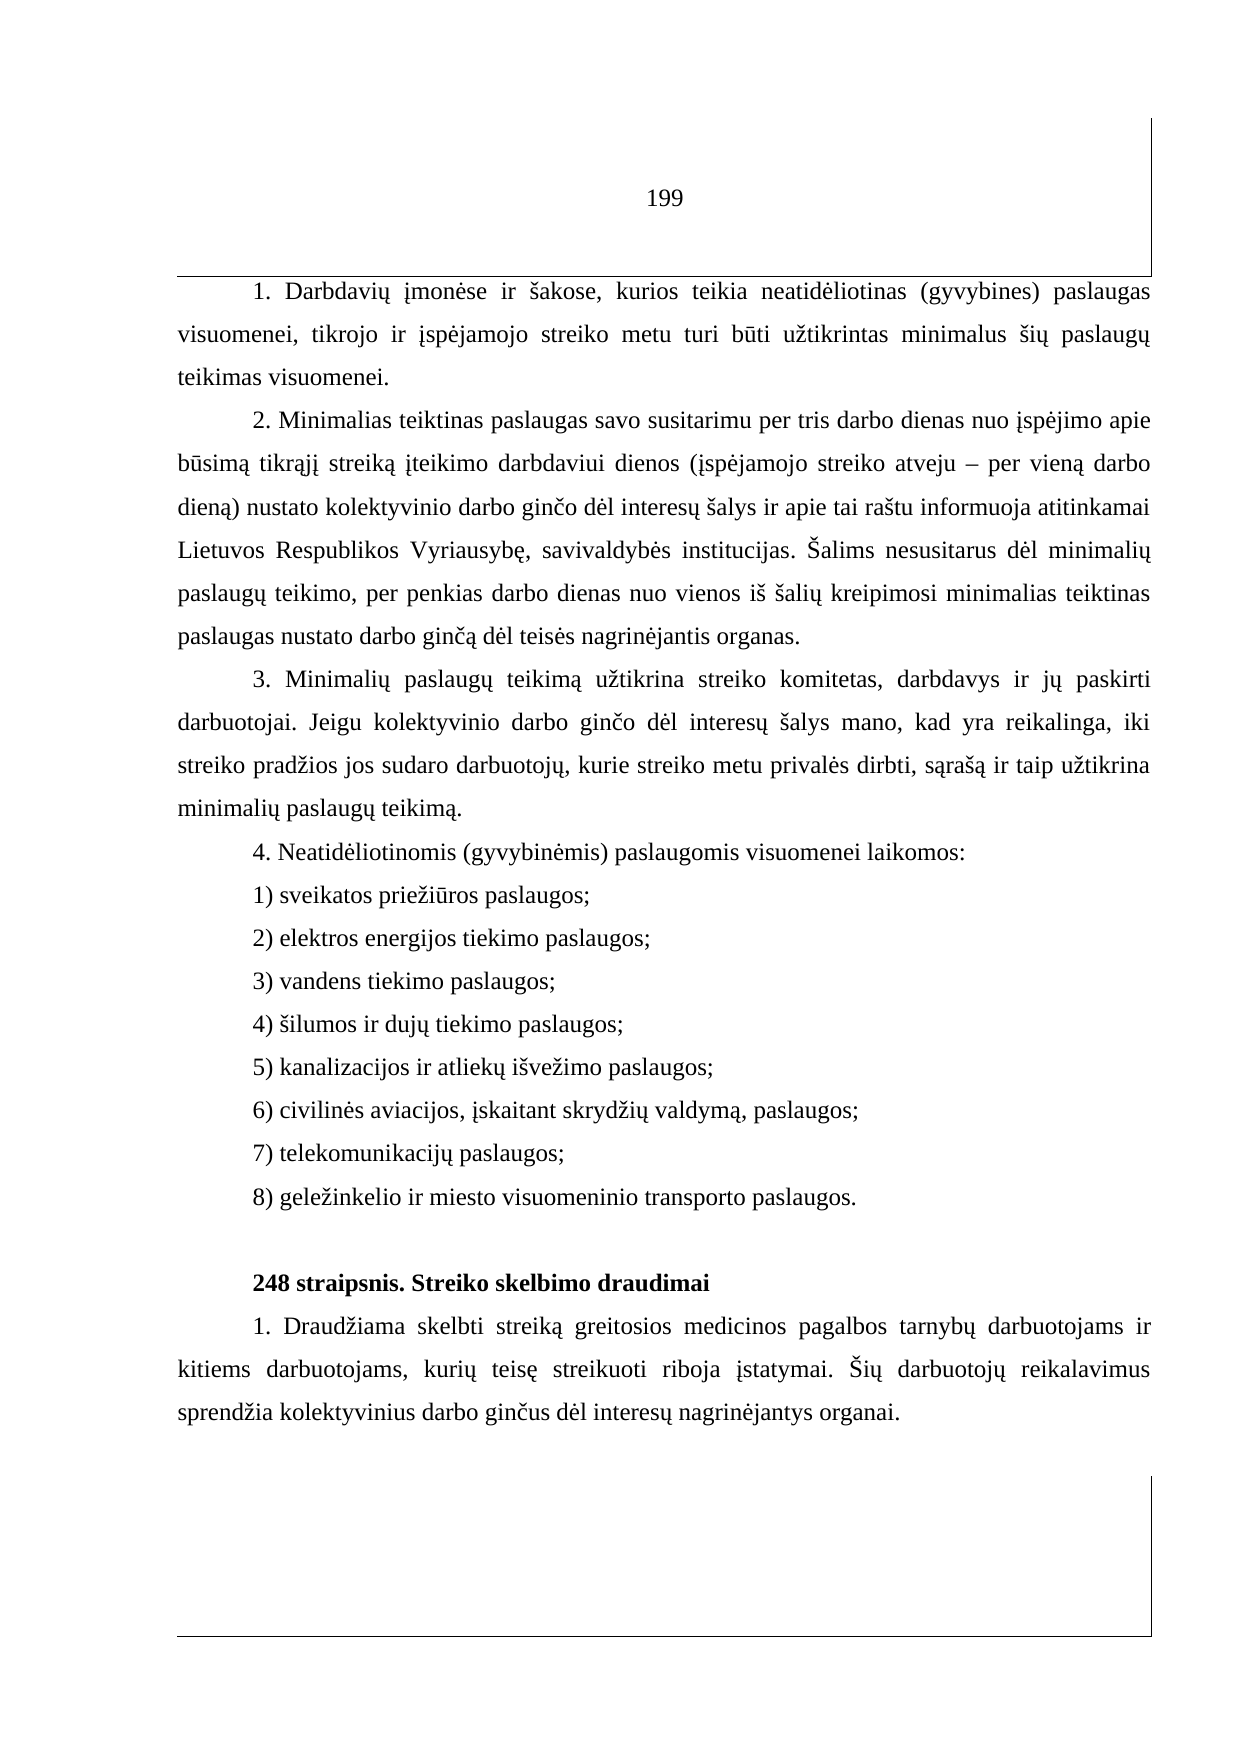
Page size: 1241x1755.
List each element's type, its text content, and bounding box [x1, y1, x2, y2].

text 5) kanalizacijos ir atliekų išvežimo paslaugos; [177, 1052, 1152, 1081]
text 1. Draudžiama skelbti streiką greitosios medicinos pagalbos tarnybų darbuotojams ir kitiems darbuotojams, kurių teisę streikuoti riboja įstatymai. Šių darbuotojų reikalavimus sprendžia kolektyvinius darbo ginčus dėl interesų nagrinėjantys organai. [177, 1311, 1152, 1426]
text 6) civilinės aviacijos, įskaitant skrydžių valdymą, paslaugos; [177, 1095, 1152, 1124]
text 4. Neatidėliotinomis (gyvybinėmis) paslaugomis visuomenei laikomos: [177, 837, 1152, 865]
text 8) geležinkelio ir miesto visuomeninio transporto paslaugos. [177, 1182, 1152, 1210]
text 7) telekomunikacijų paslaugos; [177, 1138, 1152, 1167]
subtitle 248 straipsnis. Streiko skelbimo draudimai [177, 1268, 1152, 1297]
text 3. Minimalių paslaugų teikimą užtikrina streiko komitetas, darbdavys ir jų paskirti darbuotojai. Jeigu kolektyvinio darbo ginčo dėl interesų šalys mano, kad yra reikalinga, iki streiko pradžios jos sudaro darbuotojų, kurie streiko metu privalės dirbti, sąrašą ir taip užtikrina minimalių paslaugų teikimą. [177, 664, 1152, 822]
text 1) sveikatos priežiūros paslaugos; [177, 880, 1152, 908]
text 3) vandens tiekimo paslaugos; [177, 966, 1152, 995]
text 2. Minimalias teiktinas paslaugas savo susitarimu per tris darbo dienas nuo įspėjimo apie būsimą tikrąjį streiką įteikimo darbdaviui dienos (įspėjamojo streiko atveju – per vieną darbo dieną) nustato kolektyvinio darbo ginčo dėl interesų šalys ir apie tai raštu informuoja atitinkamai Lietuvos Respublikos Vyriausybę, savivaldybės institucijas. Šalims nesusitarus dėl minimalių paslaugų teikimo, per penkias darbo dienas nuo vienos iš šalių kreipimosi minimalias teiktinas paslaugas nustato darbo ginčą dėl teisės nagrinėjantis organas. [177, 405, 1152, 650]
text 2) elektros energijos tiekimo paslaugos; [177, 923, 1152, 952]
text 4) šilumos ir dujų tiekimo paslaugos; [177, 1009, 1152, 1038]
text 1. Darbdavių įmonėse ir šakose, kurios teikia neatidėliotinas (gyvybines) paslaugas visuomenei, tikrojo ir įspėjamojo streiko metu turi būti užtikrintas minimalus šių paslaugų teikimas visuomenei. [177, 276, 1152, 391]
